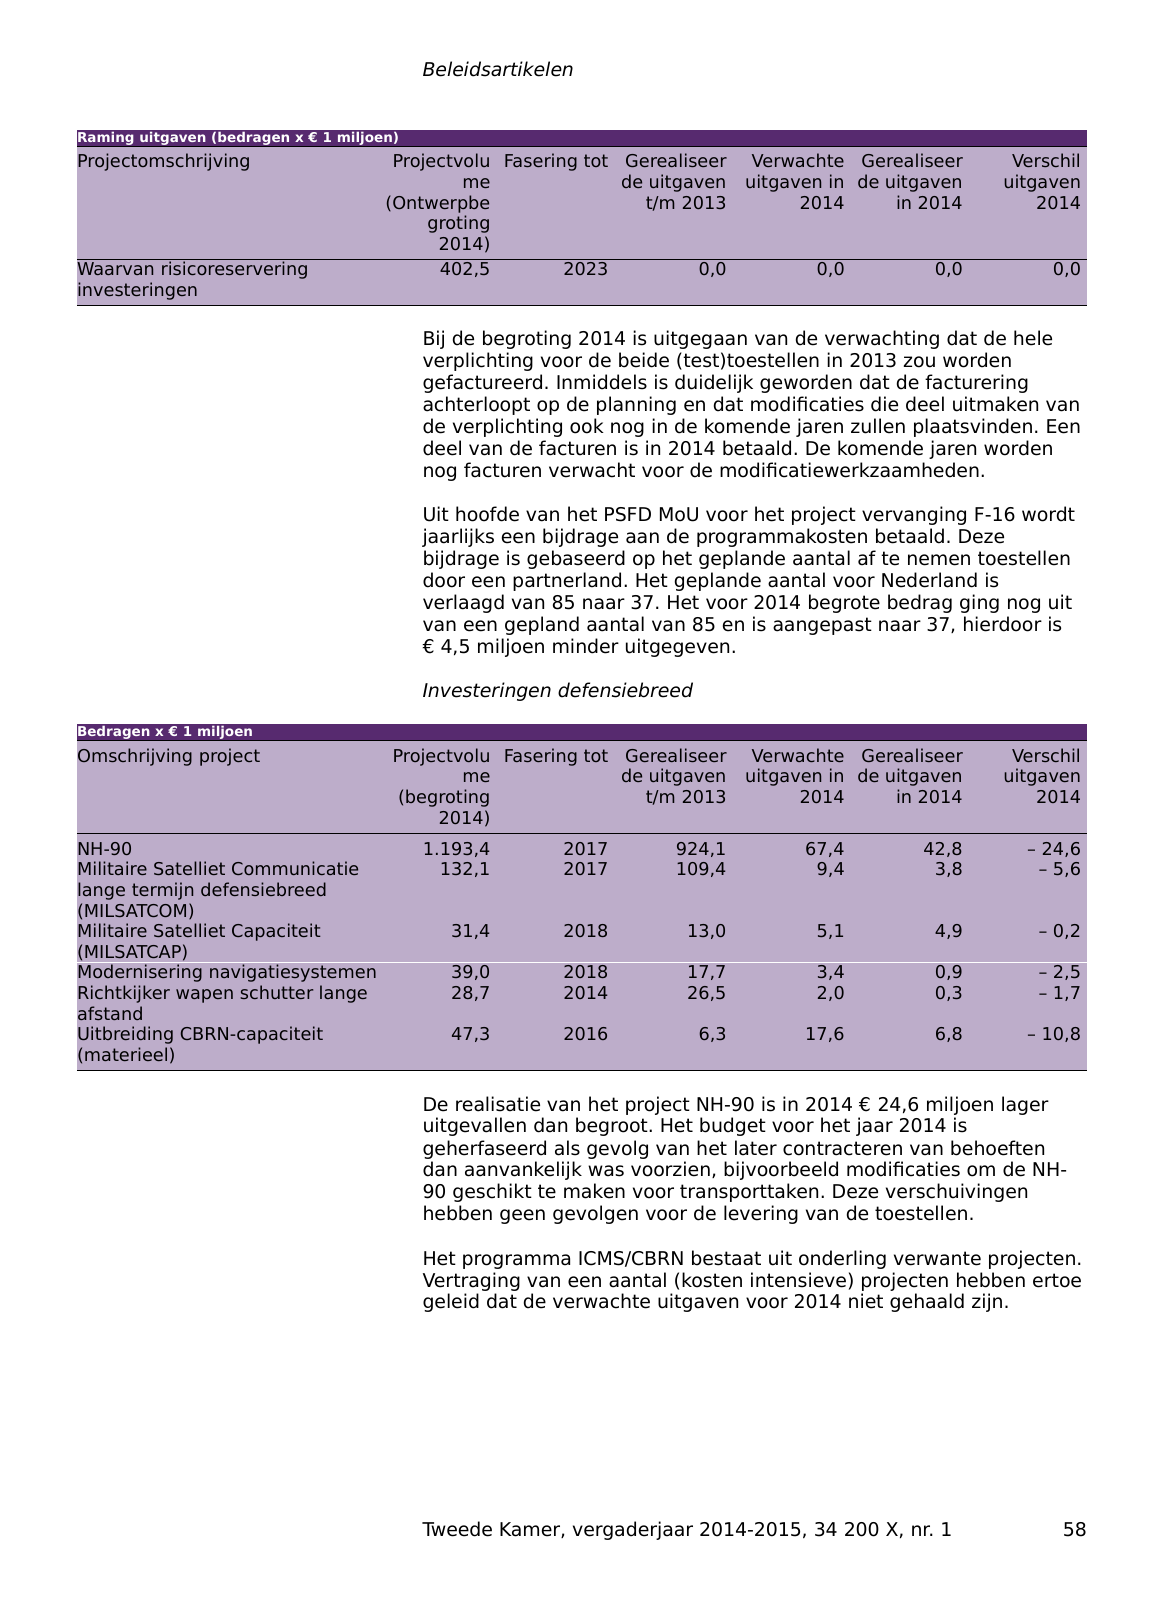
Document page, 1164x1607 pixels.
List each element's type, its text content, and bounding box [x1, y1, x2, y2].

table_cell 6,8 [850, 1024, 968, 1070]
table_cell 6,3 [614, 1024, 732, 1070]
table_cell 0,0 [969, 260, 1087, 305]
table_cell Modernisering navigatiesystemen [77, 963, 378, 983]
table_cell 2016 [496, 1024, 614, 1070]
table_cell 0,0 [614, 260, 732, 305]
table_cell – 5,6 [969, 859, 1087, 921]
table_cell Verschil uitgaven 2014 [969, 741, 1087, 833]
table_cell Gerealiseerde uitgaven in 2014 [850, 741, 968, 833]
table_cell 47,3 [378, 1024, 496, 1070]
table_cell 2018 [496, 921, 614, 962]
table_cell Militaire Satelliet Capaciteit (MILSATCAP) [77, 921, 378, 962]
table_cell Verwachte uitgaven in 2014 [732, 741, 850, 833]
table_cell – 24,6 [969, 834, 1087, 859]
table_cell 402,5 [378, 260, 496, 305]
table_cell 109,4 [614, 859, 732, 921]
table_cell – 1,7 [969, 983, 1087, 1024]
table_cell 13,0 [614, 921, 732, 962]
table_cell 17,6 [732, 1024, 850, 1070]
table_cell – 2,5 [969, 963, 1087, 983]
table_cell 2,0 [732, 983, 850, 1024]
table_cell Omschrijving project [77, 741, 378, 833]
table_cell 3,4 [732, 963, 850, 983]
table_cell 4,9 [850, 921, 968, 962]
table_cell 2014 [496, 983, 614, 1024]
table_cell Projectomschrijving [77, 147, 378, 259]
table_cell 9,4 [732, 859, 850, 921]
table_cell 0,0 [732, 260, 850, 305]
table_cell 31,4 [378, 921, 496, 962]
text Uit hoofde van het PSFD MoU voor het project vervanging F-16 wordt jaarlijks een bijdrage aan de programmakosten betaald. Deze bijdrage is gebaseerd op het geplande aantal af te nemen toestellen door een partnerland. Het geplande aantal voor Nederland is verlaagd van 85 naar 37. Het voor 2014 begrote bedrag ging nog uit van een gepland aantal van 85 en is aangepast naar 37, hierdoor is € 4,5 miljoen minder uitgegeven. [422, 504, 1087, 658]
table_cell Militaire Satelliet Communicatie lange termijn defensiebreed (MILSATCOM) [77, 859, 378, 921]
subtitle Investeringen defensiebreed [422, 680, 1087, 702]
table_cell 2017 [496, 834, 614, 859]
table_cell – 10,8 [969, 1024, 1087, 1070]
table_cell 26,5 [614, 983, 732, 1024]
text Bij de begroting 2014 is uitgegaan van de verwachting dat de hele verplichting voor de beide (test)toestellen in 2013 zou worden gefactureerd. Inmiddels is duidelijk geworden dat de facturering achterloopt op de planning en dat modificaties die deel uitmaken van de verplichting ook nog in de komende jaren zullen plaatsvinden. Een deel van de facturen is in 2014 betaald. De komende jaren worden nog facturen verwacht voor de modificatiewerkzaamheden. [422, 328, 1087, 482]
text De realisatie van het project NH-90 is in 2014 € 24,6 miljoen lager uitgevallen dan begroot. Het budget voor het jaar 2014 is geherfaseerd als gevolg van het later contracteren van behoeften dan aanvankelijk was voorzien, bijvoorbeeld modificaties om de NH-90 geschikt te maken voor transporttaken. Deze verschuivingen hebben geen gevolgen voor de levering van de toestellen. [422, 1093, 1087, 1225]
table_cell Projectvolume (Ontwerpbegroting 2014) [378, 147, 496, 259]
table_cell Richtkijker wapen schutter lange afstand [77, 983, 378, 1024]
table_cell Verschil uitgaven 2014 [969, 147, 1087, 259]
text Het programma ICMS/CBRN bestaat uit onderling verwante projecten. Vertraging van een aantal (kosten intensieve) projecten hebben ertoe geleid dat de verwachte uitgaven voor 2014 niet gehaald zijn. [422, 1247, 1087, 1313]
table_cell 2018 [496, 963, 614, 983]
table_cell Verwachte uitgaven in 2014 [732, 147, 850, 259]
table_cell 3,8 [850, 859, 968, 921]
table_cell 132,1 [378, 859, 496, 921]
table_header Bedragen x € 1 miljoen [77, 724, 1087, 740]
table_cell 42,8 [850, 834, 968, 859]
table_cell 0,3 [850, 983, 968, 1024]
table_cell Projectvolume (begroting 2014) [378, 741, 496, 833]
table_header Raming uitgaven (bedragen x € 1 miljoen) [77, 130, 1087, 146]
table_cell 2023 [496, 260, 614, 305]
table_cell Uitbreiding CBRN-capaciteit (materieel) [77, 1024, 378, 1070]
table_cell 28,7 [378, 983, 496, 1024]
table_cell – 0,2 [969, 921, 1087, 962]
table_cell 2017 [496, 859, 614, 921]
table_cell 1.193,4 [378, 834, 496, 859]
table_cell 5,1 [732, 921, 850, 962]
table_cell NH-90 [77, 834, 378, 859]
table_cell 17,7 [614, 963, 732, 983]
table_cell Fasering tot [496, 147, 614, 259]
table_cell Gerealiseerde uitgaven t/m 2013 [614, 741, 732, 833]
table_cell Gerealiseerde uitgaven in 2014 [850, 147, 968, 259]
table_cell 924,1 [614, 834, 732, 859]
table_cell 0,9 [850, 963, 968, 983]
table_cell Fasering tot [496, 741, 614, 833]
table_cell 67,4 [732, 834, 850, 859]
table_cell 39,0 [378, 963, 496, 983]
table_cell Waarvan risicoreservering investeringen [77, 260, 378, 305]
table_cell Gerealiseerde uitgaven t/m 2013 [614, 147, 732, 259]
table_cell 0,0 [850, 260, 968, 305]
